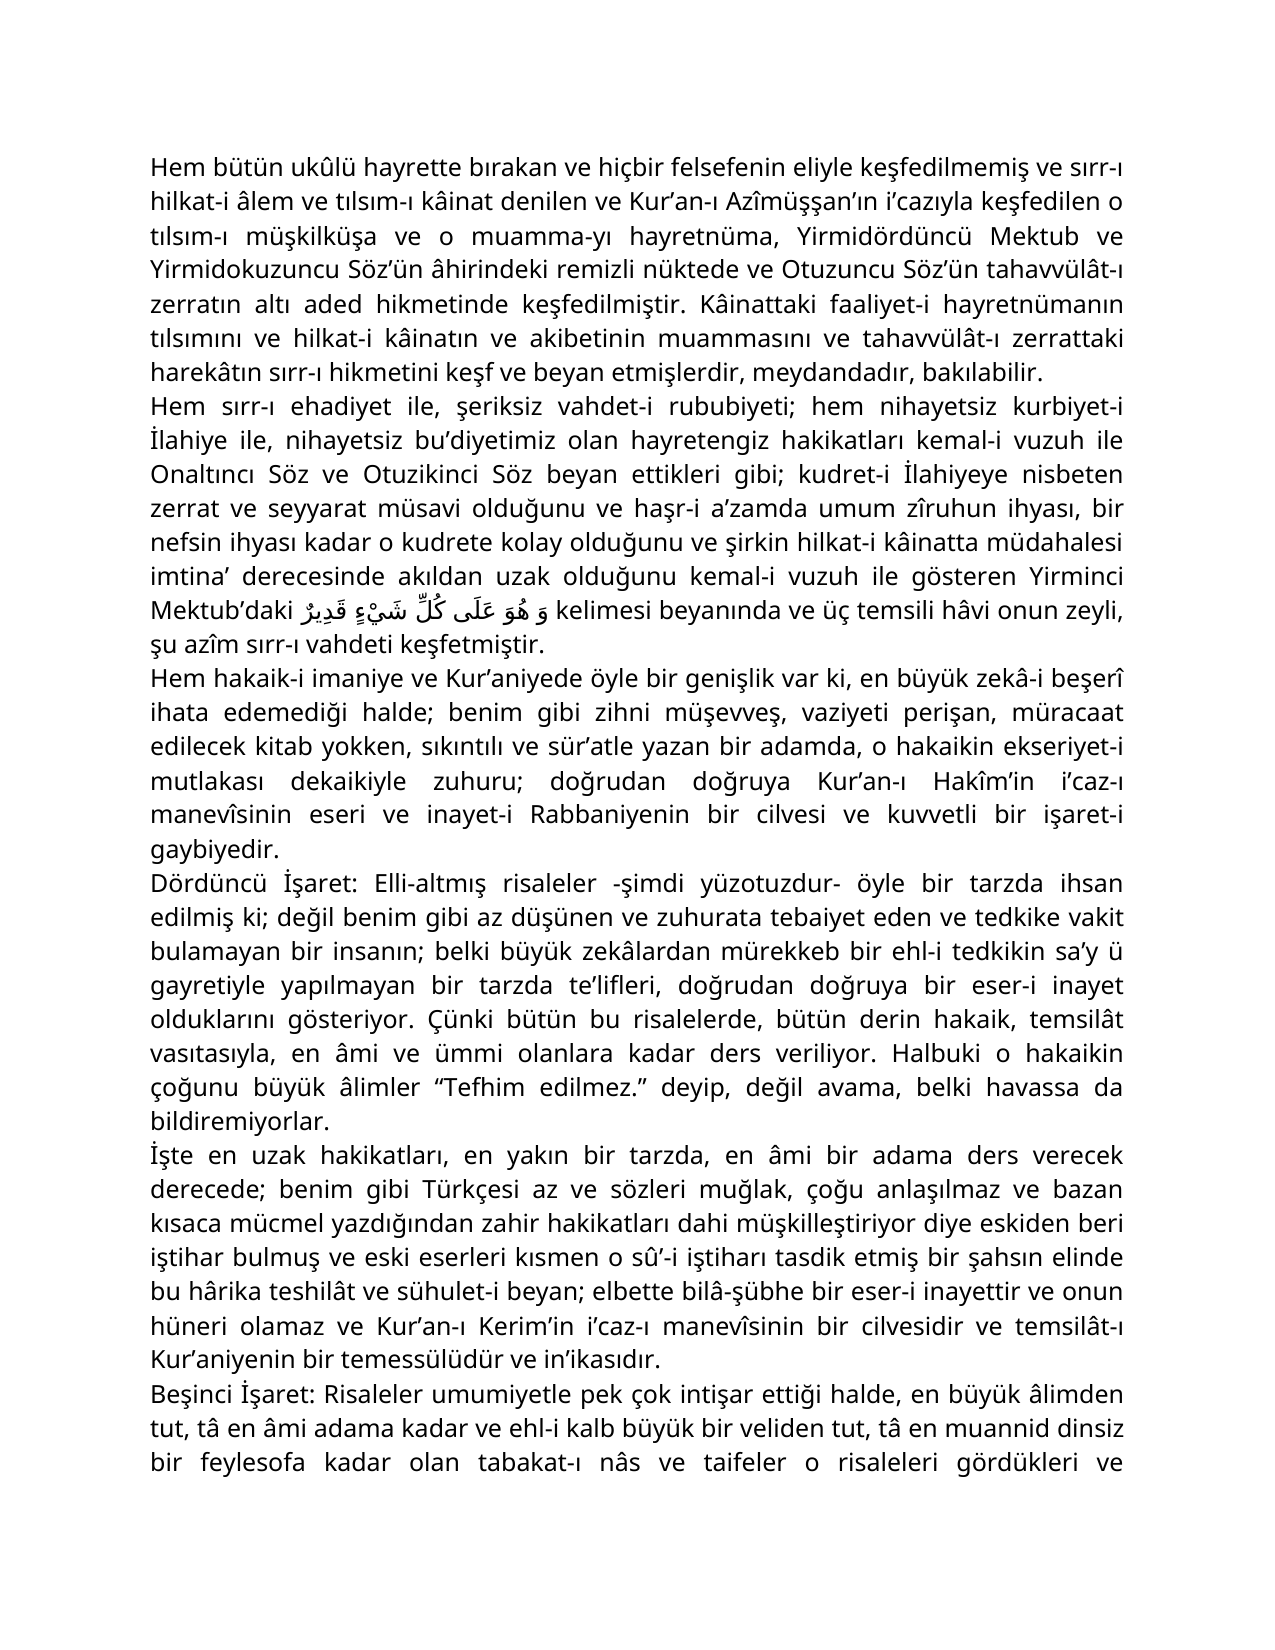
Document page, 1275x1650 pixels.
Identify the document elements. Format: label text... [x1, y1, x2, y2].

text Hem sırr-ı ehadiyet ile, şeriksiz vahdet-i rububiyeti; hem nihayetsiz kurbiyet-i İlahiye ile, nihayetsiz bu’diyetimiz olan hayretengiz hakikatları kemal-i vuzuh ile Onaltıncı Söz ve Otuzikinci Söz beyan ettikleri gibi; kudret-i İlahiyeye nisbeten zerrat ve seyyarat müsavi olduğunu ve haşr-i a’zamda umum zîruhun ihyası, bir nefsin ihyası kadar o kudrete kolay olduğunu ve şirkin hilkat-i kâinatta müdahalesi imtina’ derecesinde akıldan uzak olduğunu kemal-i vuzuh ile gösteren Yirminci Mektub’daki وَ هُوَ عَلَى كُلِّ شَيْءٍ قَدِيرٌ kelimesi beyanında ve üç temsili hâvi onun zeyli, şu azîm sırr-ı vahdeti keşfetmiştir. [150, 388, 1125, 661]
text Beşinci İşaret: Risaleler umumiyetle pek çok intişar ettiği halde, en büyük âlimden tut, tâ en âmi adama kadar ve ehl-i kalb büyük bir veliden tut, tâ en muannid dinsiz bir feylesofa kadar olan tabakat-ı nâs ve taifeler o risaleleri gördükleri ve [150, 1376, 1125, 1478]
text Hem hakaik-i imaniye ve Kur’aniyede öyle bir genişlik var ki, en büyük zekâ-i beşerî ihata edemediği halde; benim gibi zihni müşevveş, vaziyeti perişan, müracaat edilecek kitab yokken, sıkıntılı ve sür’atle yazan bir adamda, o hakaikin ekseriyet-i mutlakası dekaikiyle zuhuru; doğrudan doğruya Kur’an-ı Hakîm’in i’caz-ı manevîsinin eseri ve inayet-i Rabbaniyenin bir cilvesi ve kuvvetli bir işaret-i gaybiyedir. [150, 661, 1125, 865]
text Hem bütün ukûlü hayrette bırakan ve hiçbir felsefenin eliyle keşfedilmemiş ve sırr-ı hilkat-i âlem ve tılsım-ı kâinat denilen ve Kur’an-ı Azîmüşşan’ın i’cazıyla keşfedilen o tılsım-ı müşkilküşa ve o muamma-yı hayretnüma, Yirmidördüncü Mektub ve Yirmidokuzuncu Söz’ün âhirindeki remizli nüktede ve Otuzuncu Söz’ün tahavvülât-ı zerratın altı aded hikmetinde keşfedilmiştir. Kâinattaki faaliyet-i hayretnümanın tılsımını ve hilkat-i kâinatın ve akibetinin muammasını ve tahavvülât-ı zerrattaki harekâtın sırr-ı hikmetini keşf ve beyan etmişlerdir, meydandadır, bakılabilir. [150, 150, 1125, 388]
text İşte en uzak hakikatları, en yakın bir tarzda, en âmi bir adama ders verecek derecede; benim gibi Türkçesi az ve sözleri muğlak, çoğu anlaşılmaz ve bazan kısaca mücmel yazdığından zahir hakikatları dahi müşkilleştiriyor diye eskiden beri iştihar bulmuş ve eski eserleri kısmen o sû’-i iştiharı tasdik etmiş bir şahsın elinde bu hârika teshilât ve sühulet-i beyan; elbette bilâ-şübhe bir eser-i inayettir ve onun hüneri olamaz ve Kur’an-ı Kerim’in i’caz-ı manevîsinin bir cilvesidir ve temsilât-ı Kur’aniyenin bir temessülüdür ve in’ikasıdır. [150, 1138, 1125, 1376]
text Dördüncü İşaret: Elli-altmış risaleler -şimdi yüzotuzdur- öyle bir tarzda ihsan edilmiş ki; değil benim gibi az düşünen ve zuhurata tebaiyet eden ve tedkike vakit bulamayan bir insanın; belki büyük zekâlardan mürekkeb bir ehl-i tedkikin sa’y ü gayretiyle yapılmayan bir tarzda te’lifleri, doğrudan doğruya bir eser-i inayet olduklarını gösteriyor. Çünki bütün bu risalelerde, bütün derin hakaik, temsilât vasıtasıyla, en âmi ve ümmi olanlara kadar ders veriliyor. Halbuki o hakaikin çoğunu büyük âlimler “Tefhim edilmez.” deyip, değil avama, belki havassa da bildiremiyorlar. [150, 865, 1125, 1138]
